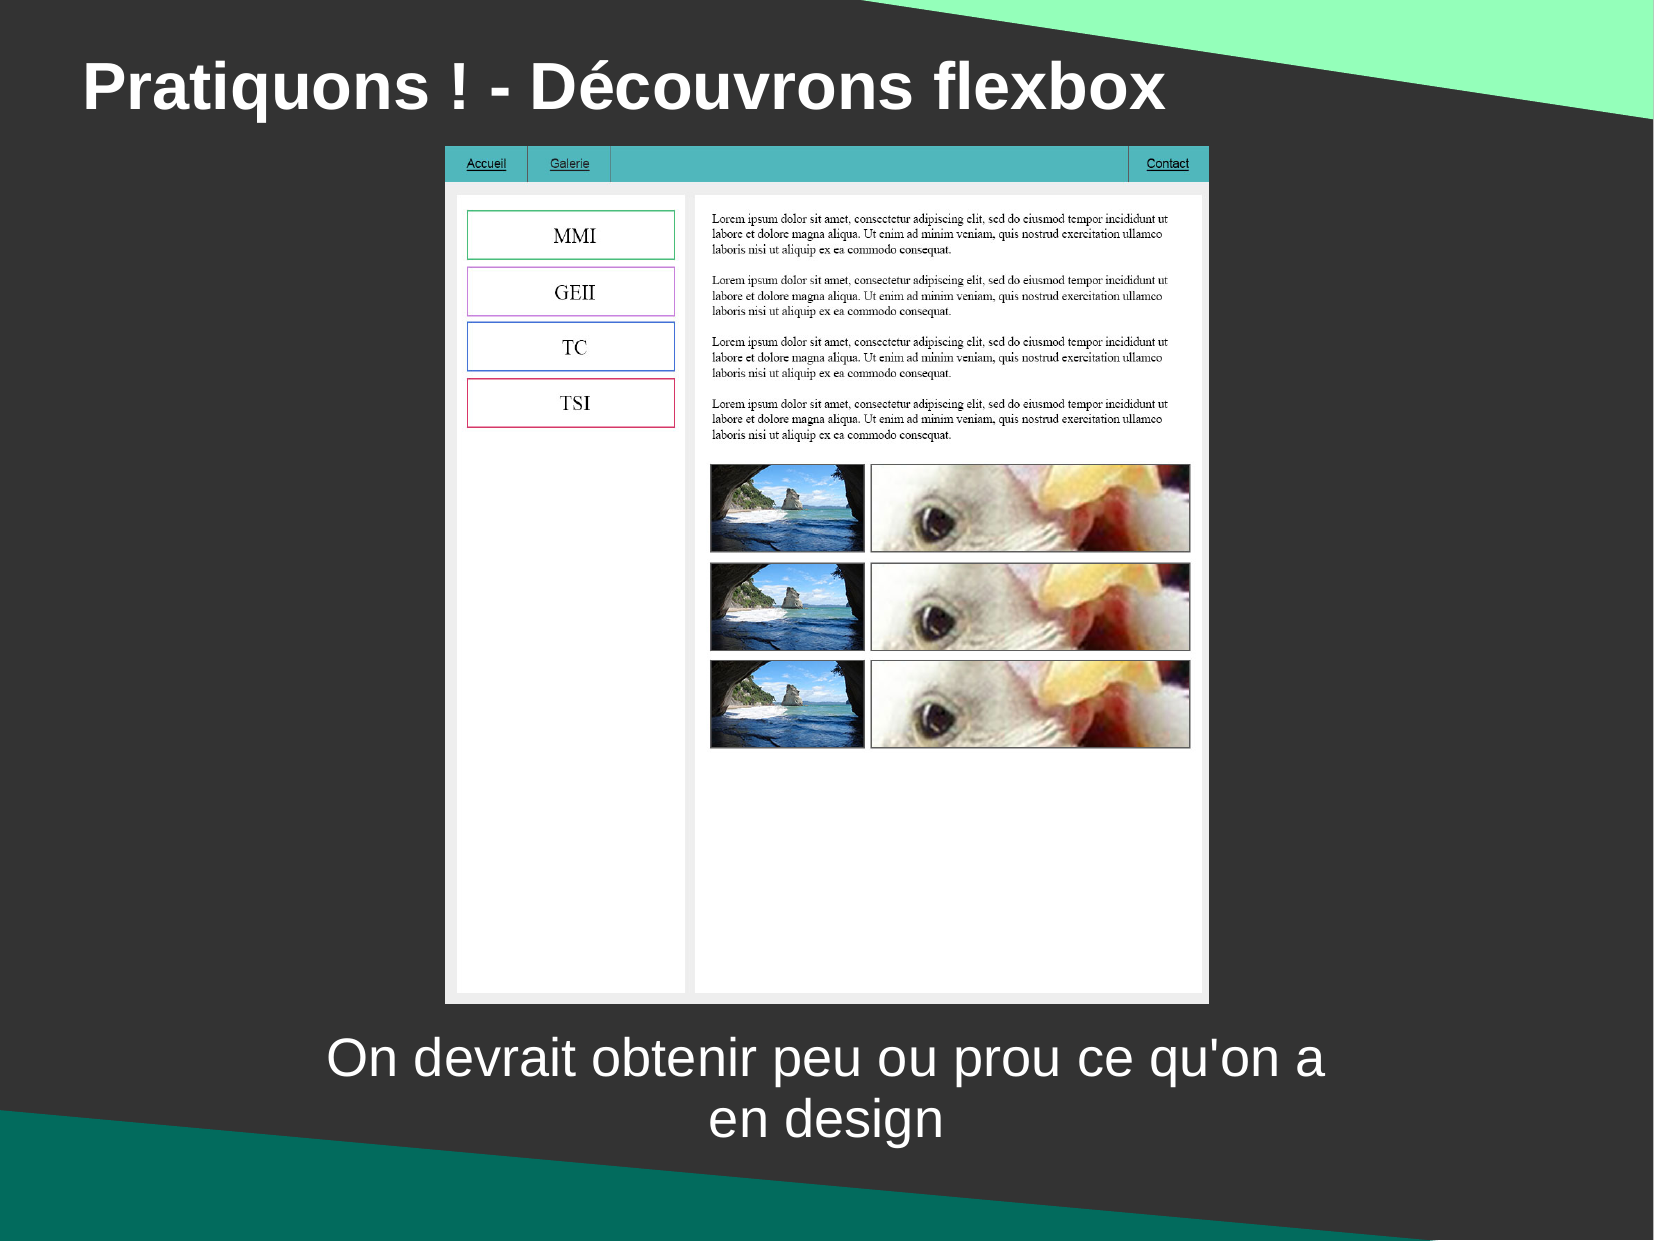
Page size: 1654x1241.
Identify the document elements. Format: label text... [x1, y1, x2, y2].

text_box [860, 0, 1654, 120]
title Pratiquons ! - Découvrons flexbox [82, 49, 1630, 142]
picture [445, 143, 1209, 1004]
title On devrait obtenir peu ou prou ce qu'on a en design [299, 1027, 1355, 1149]
